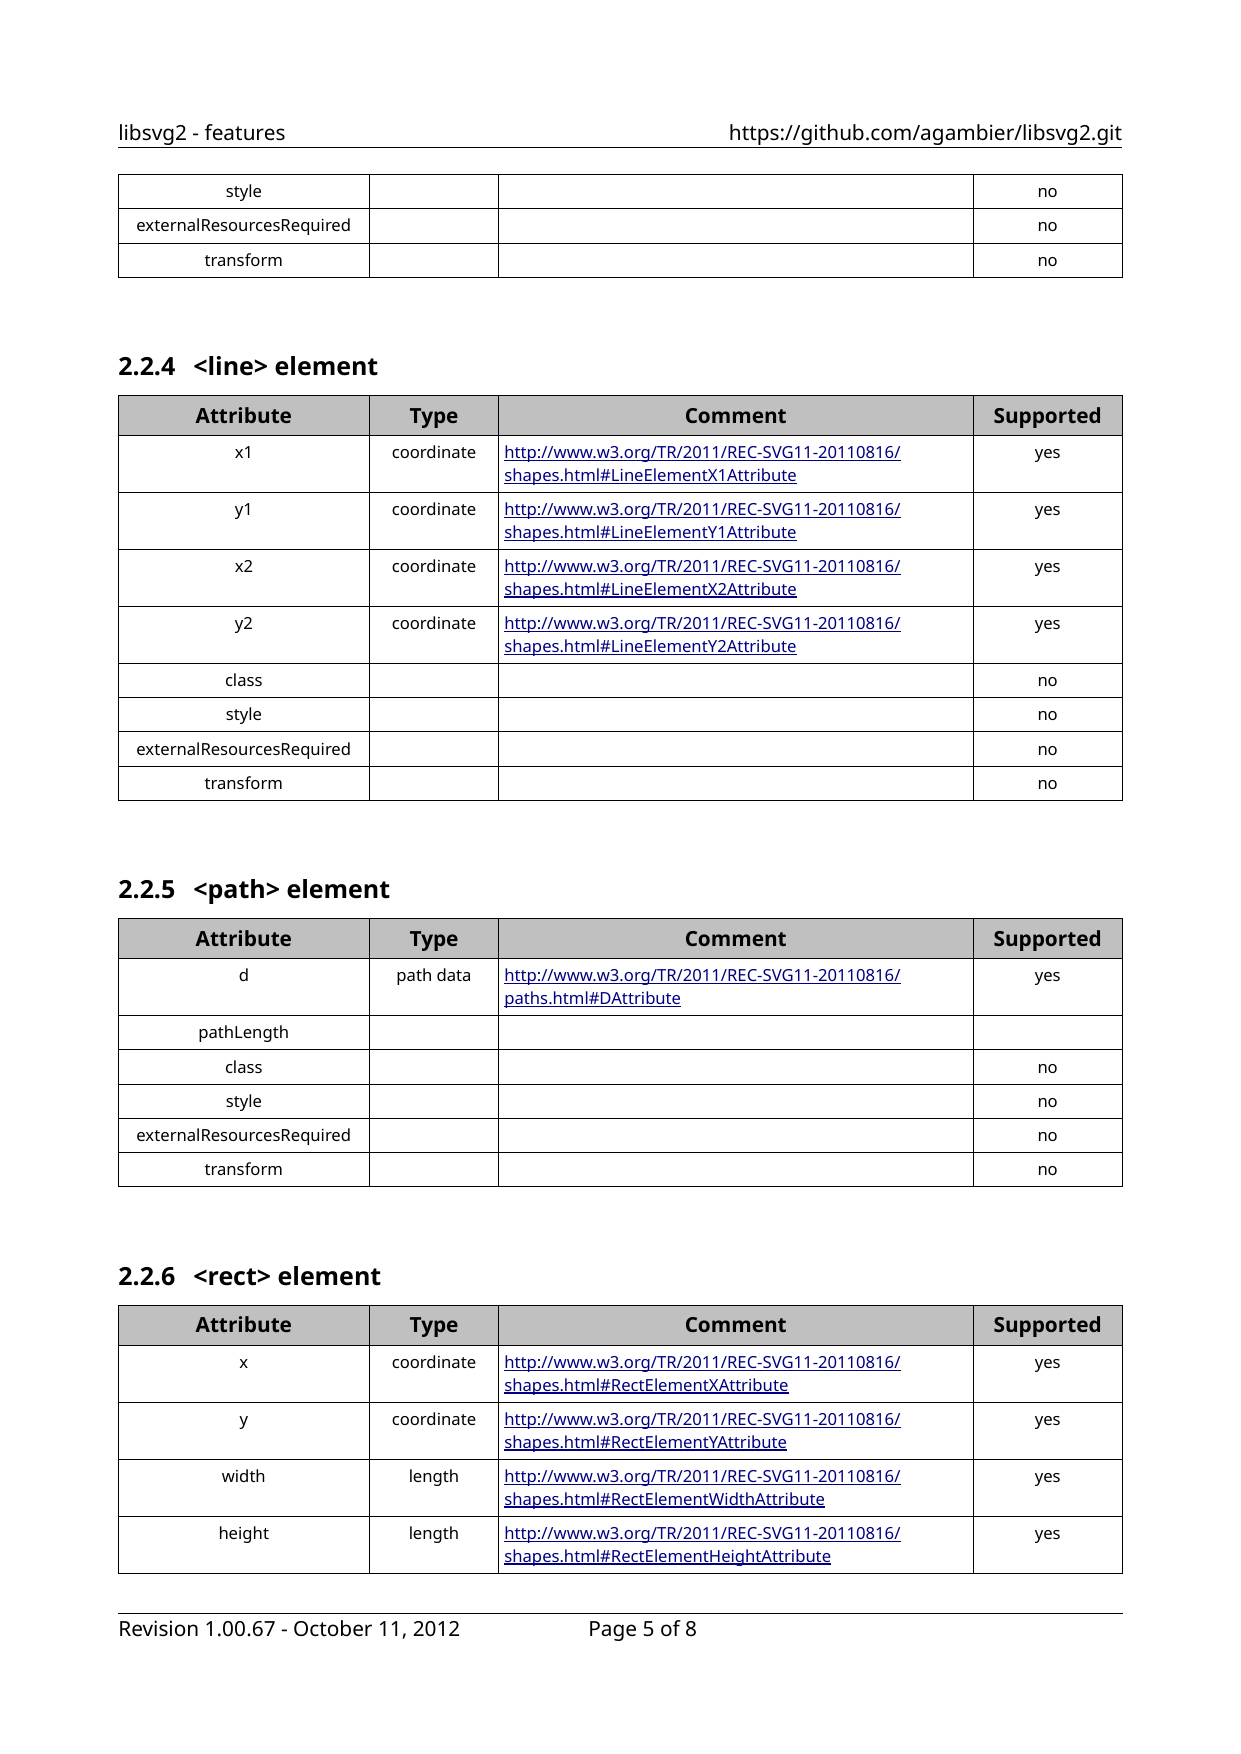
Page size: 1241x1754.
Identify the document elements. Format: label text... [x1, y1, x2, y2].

table_cell http://www.w3.org/TR/2011/REC-SVG11-20110816/shapes.html#RectElementWidthAttribute [499, 1460, 973, 1516]
table_cell y1 [119, 493, 369, 549]
table_cell coordinate [370, 1346, 498, 1402]
table_cell x [119, 1346, 369, 1402]
table_cell yes [974, 1403, 1122, 1459]
table_cell [499, 698, 973, 731]
table_cell x1 [119, 436, 369, 492]
table_cell [370, 175, 498, 208]
table_cell yes [974, 1346, 1122, 1402]
table_cell length [370, 1460, 498, 1516]
table_cell externalResourcesRequired [119, 732, 369, 766]
table_cell yes [974, 607, 1122, 663]
table_cell transform [119, 1153, 369, 1186]
table_cell style [119, 175, 369, 208]
table_cell [499, 1085, 973, 1118]
table_cell pathLength [119, 1016, 369, 1049]
table_cell [370, 1153, 498, 1186]
table_cell [499, 1153, 973, 1186]
table_cell no [974, 1085, 1122, 1118]
table_header Attribute [119, 1306, 369, 1345]
table_cell externalResourcesRequired [119, 1119, 369, 1152]
table_cell coordinate [370, 436, 498, 492]
table_header Type [370, 1306, 498, 1345]
table_cell class [119, 1050, 369, 1084]
table_cell no [974, 664, 1122, 697]
table_header Type [370, 919, 498, 958]
table_cell width [119, 1460, 369, 1516]
table_cell http://www.w3.org/TR/2011/REC-SVG11-20110816/shapes.html#RectElementYAttribute [499, 1403, 973, 1459]
table_header Supported [974, 1306, 1122, 1345]
table_cell [499, 209, 973, 242]
table_cell [499, 1050, 973, 1084]
table_cell [370, 209, 498, 242]
subtitle <line> element [118, 348, 1122, 382]
table_cell http://www.w3.org/TR/2011/REC-SVG11-20110816/shapes.html#LineElementY1Attribute [499, 493, 973, 549]
table_cell yes [974, 550, 1122, 606]
table_cell no [974, 767, 1122, 800]
table_cell http://www.w3.org/TR/2011/REC-SVG11-20110816/shapes.html#RectElementXAttribute [499, 1346, 973, 1402]
table_cell transform [119, 767, 369, 800]
table_cell coordinate [370, 607, 498, 663]
table_cell [370, 664, 498, 697]
table_cell [370, 767, 498, 800]
table_cell class [119, 664, 369, 697]
table_cell d [119, 959, 369, 1015]
table_cell style [119, 1085, 369, 1118]
table_cell style [119, 698, 369, 731]
table_header Comment [499, 396, 973, 435]
subtitle <path> element [118, 872, 1122, 906]
table_cell [370, 698, 498, 731]
table_cell no [974, 244, 1122, 277]
table_header Type [370, 396, 498, 435]
table_cell yes [974, 436, 1122, 492]
table_cell length [370, 1517, 498, 1573]
table_cell [974, 1016, 1122, 1049]
table_cell [499, 1016, 973, 1049]
table_header Attribute [119, 919, 369, 958]
table_cell coordinate [370, 1403, 498, 1459]
table_cell coordinate [370, 493, 498, 549]
table_cell http://www.w3.org/TR/2011/REC-SVG11-20110816/shapes.html#LineElementY2Attribute [499, 607, 973, 663]
table_cell http://www.w3.org/TR/2011/REC-SVG11-20110816/shapes.html#LineElementX1Attribute [499, 436, 973, 492]
subtitle <rect> element [118, 1258, 1122, 1292]
table_cell [499, 175, 973, 208]
table_header Comment [499, 919, 973, 958]
table_cell [499, 732, 973, 766]
table_cell externalResourcesRequired [119, 209, 369, 242]
table_cell transform [119, 244, 369, 277]
table_cell [499, 664, 973, 697]
table_cell [370, 732, 498, 766]
table_cell no [974, 1119, 1122, 1152]
table_cell y [119, 1403, 369, 1459]
table_cell http://www.w3.org/TR/2011/REC-SVG11-20110816/shapes.html#LineElementX2Attribute [499, 550, 973, 606]
table_cell no [974, 175, 1122, 208]
table_cell path data [370, 959, 498, 1015]
table_cell yes [974, 1460, 1122, 1516]
table_cell [499, 767, 973, 800]
table_cell [370, 244, 498, 277]
table_cell coordinate [370, 550, 498, 606]
table_cell y2 [119, 607, 369, 663]
table_cell height [119, 1517, 369, 1573]
table_header Comment [499, 1306, 973, 1345]
table_header Supported [974, 396, 1122, 435]
table_cell no [974, 209, 1122, 242]
table_cell [370, 1016, 498, 1049]
table_cell no [974, 1153, 1122, 1186]
table_cell no [974, 1050, 1122, 1084]
table_header Attribute [119, 396, 369, 435]
table_cell [370, 1050, 498, 1084]
table_cell [499, 1119, 973, 1152]
table_cell yes [974, 959, 1122, 1015]
table_cell http://www.w3.org/TR/2011/REC-SVG11-20110816/shapes.html#RectElementHeightAttribute [499, 1517, 973, 1573]
table_cell no [974, 732, 1122, 766]
table_header Supported [974, 919, 1122, 958]
table_cell yes [974, 493, 1122, 549]
table_cell [370, 1085, 498, 1118]
table_cell x2 [119, 550, 369, 606]
table_cell http://www.w3.org/TR/2011/REC-SVG11-20110816/paths.html#DAttribute [499, 959, 973, 1015]
table_cell no [974, 698, 1122, 731]
table_cell [499, 244, 973, 277]
table_cell yes [974, 1517, 1122, 1573]
table_cell [370, 1119, 498, 1152]
